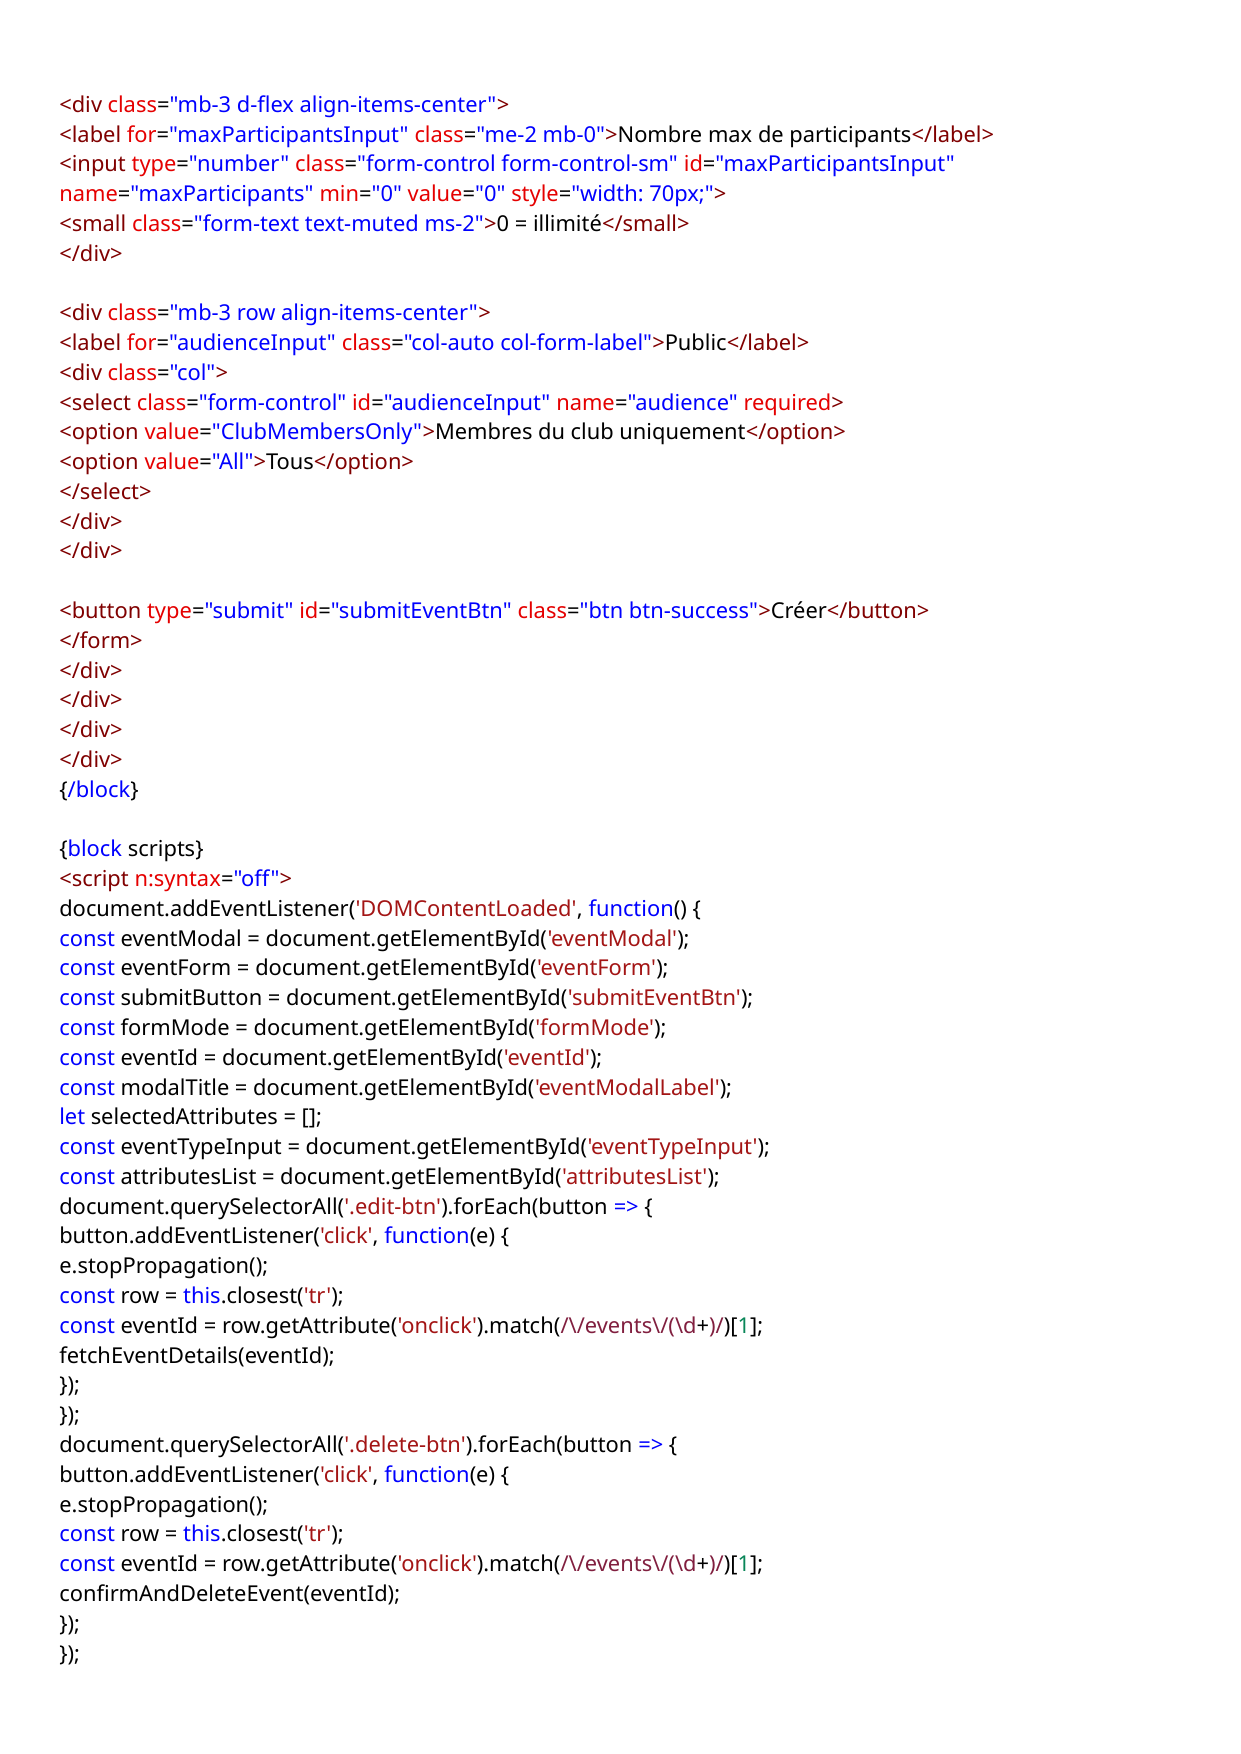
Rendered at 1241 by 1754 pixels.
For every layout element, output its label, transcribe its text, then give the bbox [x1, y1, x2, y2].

text }); [59, 1608, 1181, 1638]
text const row = this.closest('tr'); [59, 1518, 1181, 1548]
text const eventTypeInput = document.getElementById('eventTypeInput'); [59, 1131, 1181, 1161]
text const submitButton = document.getElementById('submitEventBtn'); [59, 982, 1181, 1012]
text <select class="form-control" id="audienceInput" name="audience" required> [59, 387, 1181, 416]
text const eventId = document.getElementById('eventId'); [59, 1042, 1181, 1072]
text </select> [59, 476, 1181, 506]
text const eventModal = document.getElementById('eventModal'); [59, 923, 1181, 952]
text {/block} [59, 774, 1181, 803]
text </div> [59, 714, 1181, 744]
text <option value="ClubMembersOnly">Membres du club uniquement</option> [59, 416, 1181, 446]
text document.querySelectorAll('.edit-btn').forEach(button => { [59, 1191, 1181, 1221]
text confirmAndDeleteEvent(eventId); [59, 1578, 1181, 1608]
text <script n:syntax="off"> [59, 863, 1181, 893]
text const modalTitle = document.getElementById('eventModalLabel'); [59, 1072, 1181, 1101]
text {block scripts} [59, 833, 1181, 863]
text </div> [59, 744, 1181, 774]
text </div> [59, 506, 1181, 536]
text e.stopPropagation(); [59, 1489, 1181, 1518]
text <small class="form-text text-muted ms-2">0 = illimité</small> [59, 208, 1181, 238]
text <div class="col"> [59, 357, 1181, 387]
text let selectedAttributes = []; [59, 1101, 1181, 1131]
text <label for="audienceInput" class="col-auto col-form-label">Public</label> [59, 327, 1181, 357]
text const eventForm = document.getElementById('eventForm'); [59, 952, 1181, 982]
text button.addEventListener('click', function(e) { [59, 1459, 1181, 1489]
text <label for="maxParticipantsInput" class="me-2 mb-0">Nombre max de participants</label> [59, 118, 1181, 148]
text document.addEventListener('DOMContentLoaded', function() { [59, 893, 1181, 923]
text <div class="mb-3 row align-items-center"> [59, 297, 1181, 327]
text const eventId = row.getAttribute('onclick').match(/\/events\/(\d+)/)[1]; [59, 1310, 1181, 1340]
text document.querySelectorAll('.delete-btn').forEach(button => { [59, 1429, 1181, 1459]
text <button type="submit" id="submitEventBtn" class="btn btn-success">Créer</button> [59, 595, 1181, 625]
text </div> [59, 536, 1181, 565]
text const row = this.closest('tr'); [59, 1280, 1181, 1310]
text }); [59, 1369, 1181, 1399]
text <input type="number" class="form-control form-control-sm" id="maxParticipantsInput" name="maxParticipants" min="0" value="0" style="width: 70px;"> [59, 148, 1181, 208]
text </div> [59, 238, 1181, 267]
text </form> [59, 625, 1181, 654]
text }); [59, 1399, 1181, 1429]
text <option value="All">Tous</option> [59, 446, 1181, 476]
text const attributesList = document.getElementById('attributesList'); [59, 1161, 1181, 1191]
text const eventId = row.getAttribute('onclick').match(/\/events\/(\d+)/)[1]; [59, 1548, 1181, 1578]
text button.addEventListener('click', function(e) { [59, 1221, 1181, 1250]
text fetchEventDetails(eventId); [59, 1340, 1181, 1369]
text </div> [59, 684, 1181, 714]
text e.stopPropagation(); [59, 1250, 1181, 1280]
text <div class="mb-3 d-flex align-items-center"> [59, 89, 1181, 118]
text }); [59, 1638, 1181, 1667]
text </div> [59, 654, 1181, 684]
text const formMode = document.getElementById('formMode'); [59, 1012, 1181, 1042]
